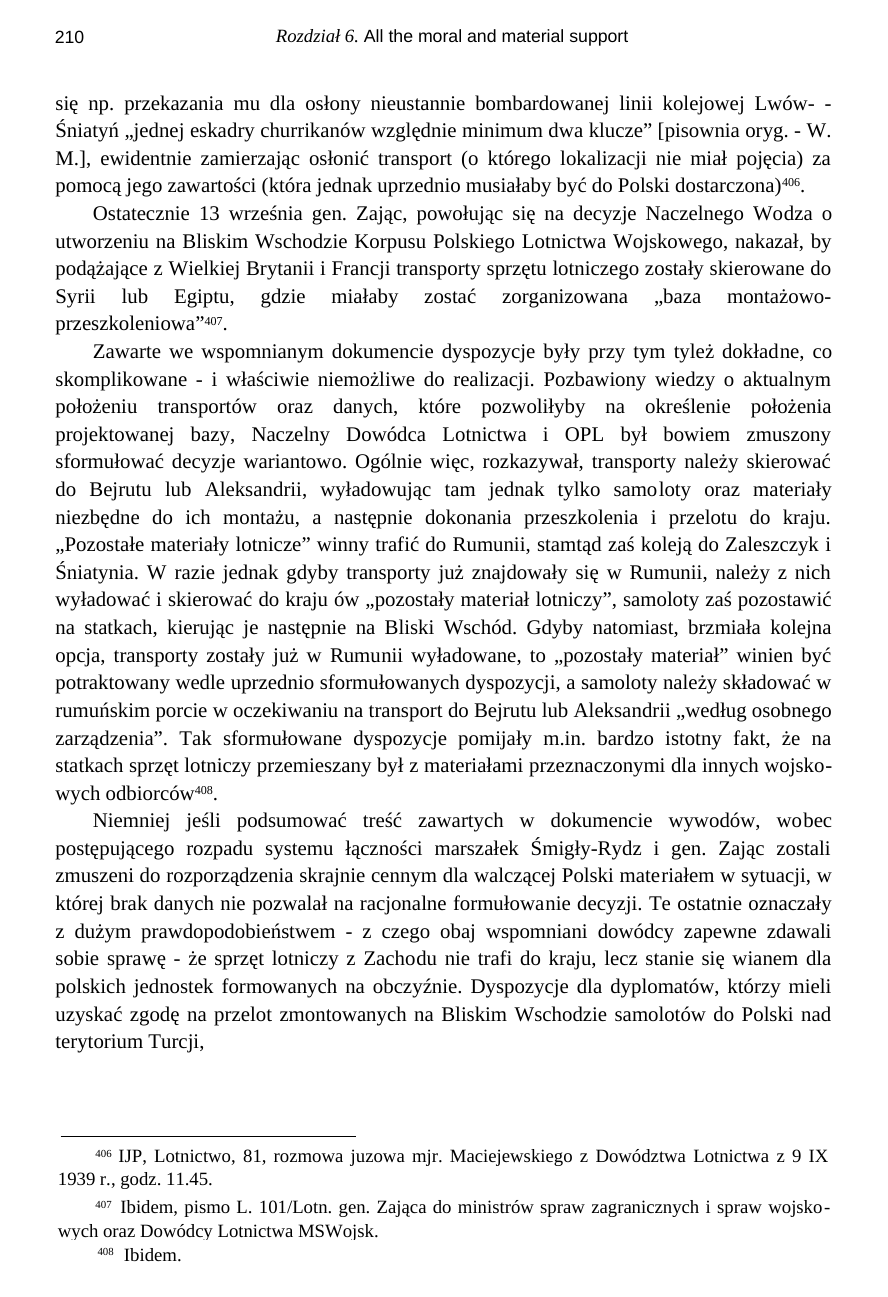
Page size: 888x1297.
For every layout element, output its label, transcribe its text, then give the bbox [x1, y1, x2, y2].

text Zawarte we wspomnianym dokumencie dyspozycje były przy tym tyleż dokład­ne, co skomplikowane - i właściwie niemożliwe do realizacji. Pozbawiony wiedzy o aktualnym położeniu transportów oraz danych, które pozwoliłyby na określenie położenia projektowanej bazy, Naczelny Dowódca Lotnictwa i OPL był bowiem zmuszony sformułować decyzje wariantowo. Ogólnie więc, rozkazywał, transporty należy skierować do Bejrutu lub Aleksandrii, wyładowując tam jednak tylko samo­loty oraz materiały niezbędne do ich montażu, a następnie dokonania przeszkolenia i przelotu do kraju. „Pozostałe materiały lotnicze” winny trafić do Rumunii, stamtąd zaś koleją do Zaleszczyk i Śniatynia. W razie jednak gdyby transporty już znajdowały się w Rumunii, należy z nich wyładować i skierować do kraju ów „pozostały mate­riał lotniczy”, samoloty zaś pozostawić na statkach, kierując je następnie na Bliski Wschód. Gdyby natomiast, brzmiała kolejna opcja, transporty zostały już w Rumu­nii wyładowane, to „pozostały materiał” winien być potraktowany wedle uprzed­nio sformułowanych dyspozycji, a samoloty należy składować w rumuńskim porcie w oczekiwaniu na transport do Bejrutu lub Aleksandrii „według osobnego zarządze­nia”. Tak sformułowane dyspozycje pomijały m.in. bardzo istotny fakt, że na statkach sprzęt lotniczy przemieszany był z materiałami przeznaczonymi dla innych wojsko­wych odbiorców408. [55, 339, 832, 805]
text 407 Ibidem, pismo L. 101/Lotn. gen. Zająca do ministrów spraw zagranicznych i spraw wojsko­wych oraz Dowódcy Lotnictwa MSWojsk. [58, 1196, 830, 1239]
text Rozdział 6. All the moral and material support [276, 25, 628, 47]
text się np. przekazania mu dla osłony nieustannie bombardowanej linii kolejowej Lwów- -Śniatyń „jednej eskadry churrikanów względnie minimum dwa klucze” [pisownia oryg. - W. M.], ewidentnie zamierzając osłonić transport (o którego lokalizacji nie miał pojęcia) za pomocą jego zawartości (która jednak uprzednio musiałaby być do Polski dostarczona)406. [55, 91, 832, 197]
text 406 IJP, Lotnictwo, 81, rozmowa juzowa mjr. Maciejewskiego z Dowództwa Lotnictwa z 9 IX 1939 r., godz. 11.45. [58, 1145, 830, 1190]
text Ostatecznie 13 września gen. Zając, powołując się na decyzje Naczelnego Wo­dza o utworzeniu na Bliskim Wschodzie Korpusu Polskiego Lotnictwa Wojskowego, nakazał, by podążające z Wielkiej Brytanii i Francji transporty sprzętu lotniczego zostały skierowane do Syrii lub Egiptu, gdzie miałaby zostać zorganizowana „baza montażowo-przeszkoleniowa”407. [55, 201, 832, 335]
text Niemniej jeśli podsumować treść zawartych w dokumencie wywodów, wo­bec postępującego rozpadu systemu łączności marszałek Śmigły-Rydz i gen. Zając zostali zmuszeni do rozporządzenia skrajnie cennym dla walczącej Polski mate­riałem w sytuacji, w której brak danych nie pozwalał na racjonalne formułowa­nie decyzji. Te ostatnie oznaczały z dużym prawdopodobieństwem - z czego obaj wspomniani dowódcy zapewne zdawali sobie sprawę - że sprzęt lotniczy z Zacho­du nie trafi do kraju, lecz stanie się wianem dla polskich jednostek formowanych na obczyźnie. Dyspozycje dla dyplomatów, którzy mieli uzyskać zgodę na przelot zmontowanych na Bliskim Wschodzie samolotów do Polski nad terytorium Turcji, [55, 808, 832, 1053]
text 210 [54, 27, 91, 47]
text 408 Ibidem. [58, 1243, 830, 1265]
